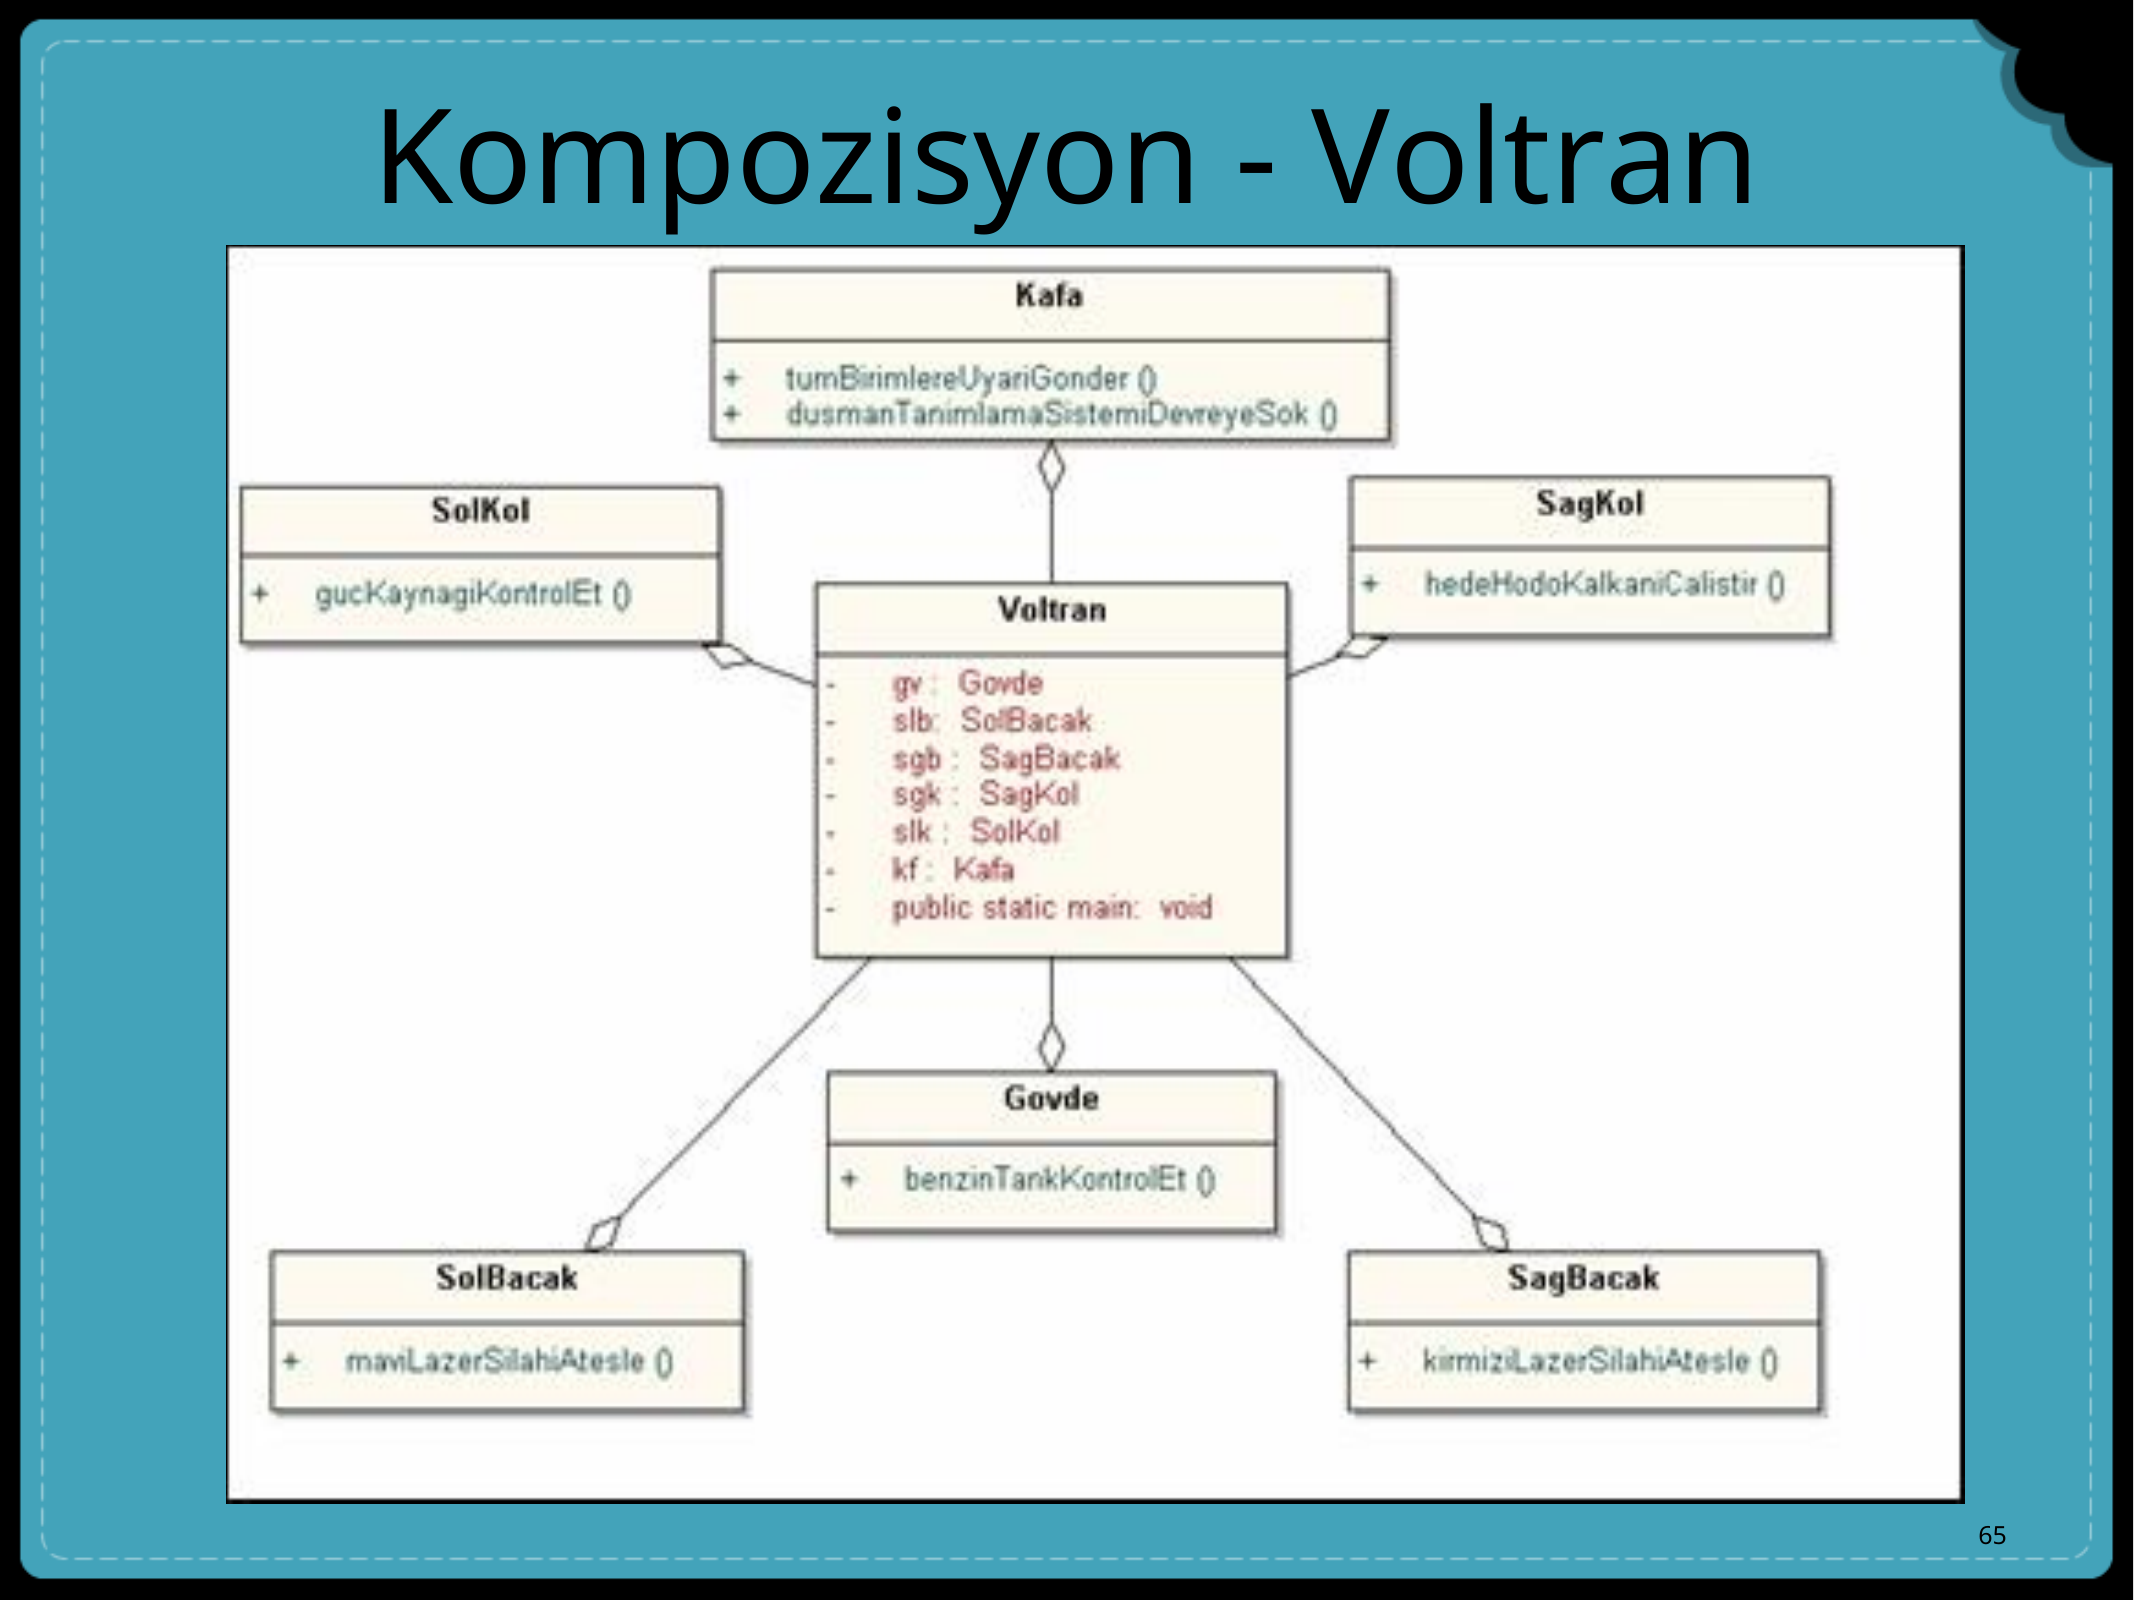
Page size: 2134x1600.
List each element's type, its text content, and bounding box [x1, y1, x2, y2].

title Kompozisyon - Voltran [106, 64, 2027, 535]
picture [0, 0, 2134, 1600]
